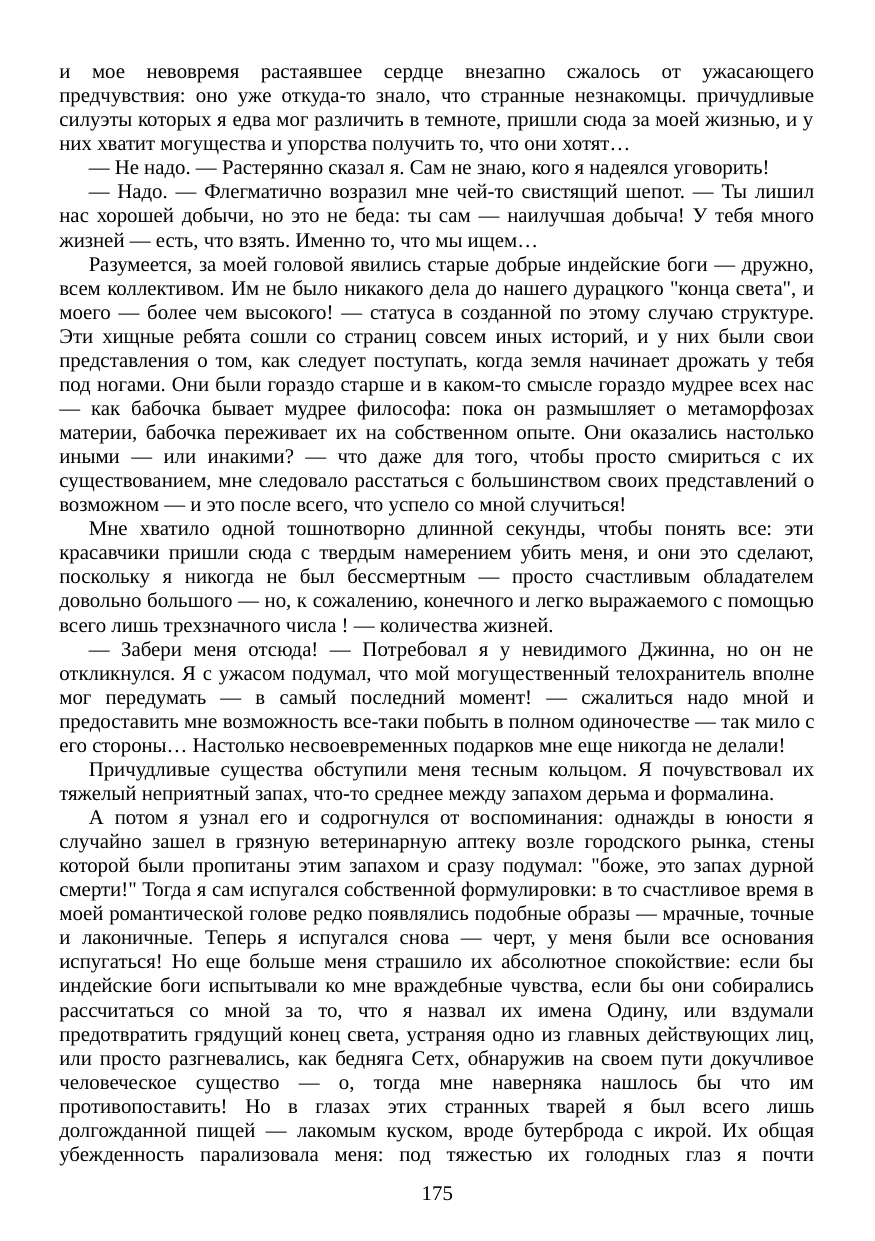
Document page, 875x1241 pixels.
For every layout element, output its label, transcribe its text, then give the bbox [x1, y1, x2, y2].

text — Надо. — Флегматично возразил мне чей-то свистящий шепот. — Ты лишил нас хорошей добычи, но это не беда: ты сам — наилучшая добыча! У тебя много жизней — есть, что взять. Именно то, что мы ищем… [59, 179, 815, 252]
text Разумеется, за моей головой явились старые добрые индейские боги — дружно, всем коллективом. Им не было никакого дела до нашего дурацкого "конца света", и моего — более чем высокого! — статуса в созданной по этому случаю структуре. Эти хищные ребята сошли со страниц совсем иных историй, и у них были свои представления о том, как следует поступать, когда земля начинает дрожать у тебя под ногами. Они были гораздо старше и в каком-то смысле гораздо мудрее всех нас — как бабочка бывает мудрее философа: пока он размышляет о метаморфозах материи, бабочка переживает их на собственном опыте. Они оказались настолько иными — или инакими? — что даже для того, чтобы просто смириться с их существованием, мне следовало расстаться с большинством своих представлений о возможном — и это после всего, что успело со мной случиться! [59, 252, 815, 516]
text — Забери меня отсюда! — Потребовал я у невидимого Джинна, но он не откликнулся. Я с ужасом подумал, что мой могущественный телохранитель вполне мог передумать — в самый последний момент! — сжалиться надо мной и предоставить мне возможность все-таки побыть в полном одиночестве — так мило с его стороны… Настолько несвоевременных подарков мне еще никогда не делали! [59, 637, 815, 757]
text и мое невовремя растаявшее сердце внезапно сжалось от ужасающего предчувствия: оно уже откуда-то знало, что странные незнакомцы. причудливые силуэты которых я едва мог различить в темноте, пришли сюда за моей жизнью, и у них хватит могущества и упорства получить то, что они хотят… [59, 59, 815, 155]
text — Не надо. — Растерянно сказал я. Сам не знаю, кого я надеялся уговорить! [59, 155, 815, 179]
text А потом я узнал его и содрогнулся от воспоминания: однажды в юности я случайно зашел в грязную ветеринарную аптеку возле городского рынка, стены которой были пропитаны этим запахом и сразу подумал: "боже, это запах дурной смерти!" Тогда я сам испугался собственной формулировки: в то счастливое время в моей романтической голове редко появлялись подобные образы — мрачные, точные и лаконичные. Теперь я испугался снова — черт, у меня были все основания испугаться! Но еще больше меня страшило их абсолютное спокойствие: если бы индейские боги испытывали ко мне враждебные чувства, если бы они собирались рассчитаться со мной за то, что я назвал их имена Одину, или вздумали предотвратить грядущий конец света, устраняя одно из главных действующих лиц, или просто разгневались, как бедняга Сетх, обнаружив на своем пути докучливое человеческое существо — о, тогда мне наверняка нашлось бы что им противопоставить! Но в глазах этих странных тварей я был всего лишь долгожданной пищей — лакомым куском, вроде бутерброда с икрой. Их общая убежденность парализовала меня: под тяжестью их голодных глаз я почти [59, 805, 815, 1166]
text Мне хватило одной тошнотворно длинной секунды, чтобы понять все: эти красавчики пришли сюда с твердым намерением убить меня, и они это сделают, поскольку я никогда не был бессмертным — просто счастливым обладателем довольно большого — но, к сожалению, конечного и легко выражаемого с помощью всего лишь трехзначного числа ! — количества жизней. [59, 516, 815, 637]
text Причудливые существа обступили меня тесным кольцом. Я почувствовал их тяжелый неприятный запах, что-то среднее между запахом дерьма и формалина. [59, 757, 815, 805]
